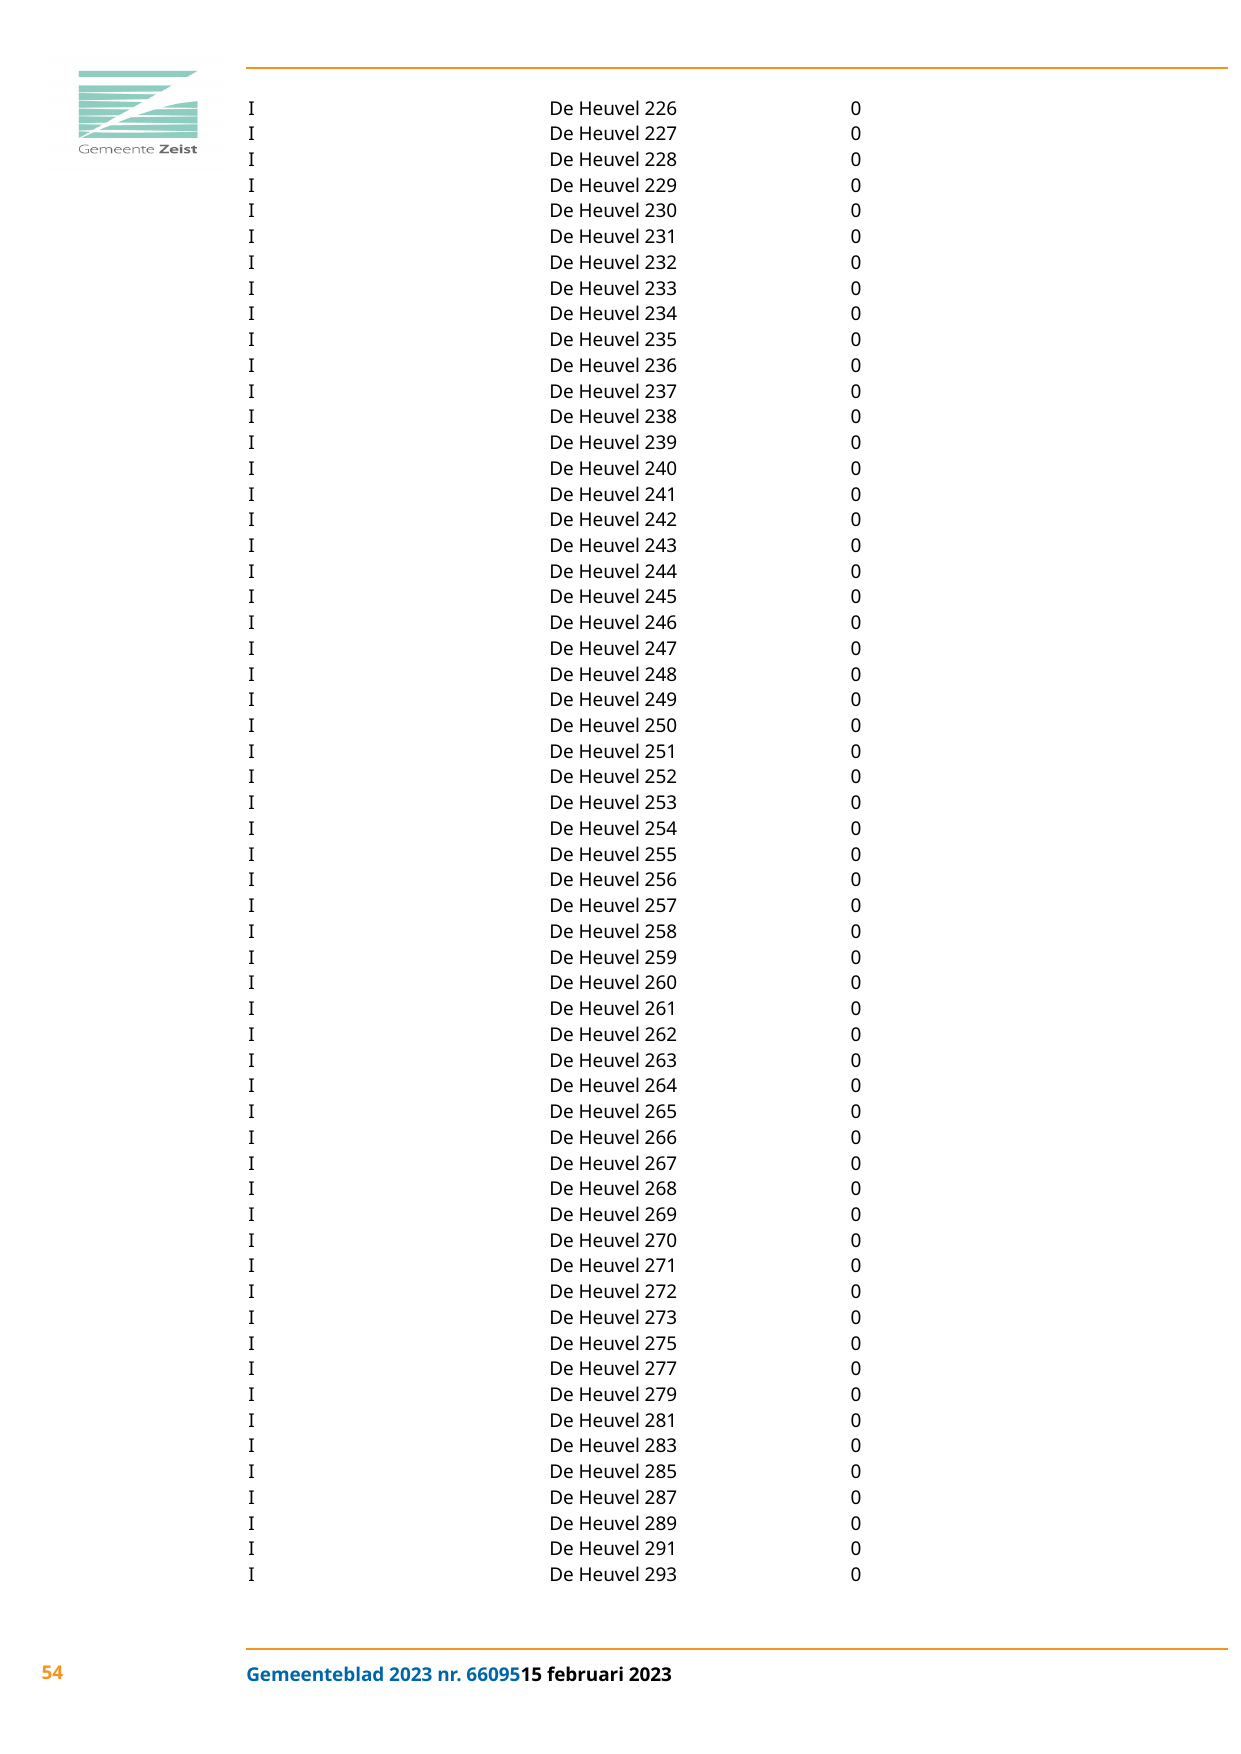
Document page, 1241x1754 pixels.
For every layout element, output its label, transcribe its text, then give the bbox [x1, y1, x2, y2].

table_cell I [248, 1407, 549, 1433]
table_cell 0 [850, 815, 1152, 841]
table_cell De Heuvel 287 [549, 1484, 850, 1510]
table_cell I [248, 301, 549, 326]
table_cell 0 [850, 146, 1152, 172]
table_cell 0 [850, 841, 1152, 867]
table_cell 0 [850, 224, 1152, 249]
table_cell 0 [850, 1150, 1152, 1175]
table_cell De Heuvel 261 [549, 995, 850, 1021]
table_cell De Heuvel 259 [549, 944, 850, 969]
table_cell De Heuvel 283 [549, 1433, 850, 1458]
table_cell I [248, 1484, 549, 1510]
table_cell De Heuvel 226 [549, 95, 850, 121]
table_cell 0 [850, 1175, 1152, 1201]
table_cell De Heuvel 241 [549, 481, 850, 506]
table_cell I [248, 764, 549, 789]
table_cell I [248, 841, 549, 867]
table_cell I [248, 1047, 549, 1072]
table_cell I [248, 1561, 549, 1587]
table_cell 0 [850, 1381, 1152, 1407]
table_cell I [248, 738, 549, 764]
table_cell De Heuvel 291 [549, 1536, 850, 1561]
table_cell I [248, 455, 549, 481]
table_cell I [248, 1175, 549, 1201]
table_cell I [248, 121, 549, 146]
table_cell I [248, 378, 549, 403]
table_cell 0 [850, 738, 1152, 764]
table_cell I [248, 995, 549, 1021]
table_cell 0 [850, 326, 1152, 352]
table_cell 0 [850, 198, 1152, 223]
table_cell I [248, 198, 549, 223]
table_cell 0 [850, 1459, 1152, 1484]
table_cell De Heuvel 268 [549, 1175, 850, 1201]
table_cell De Heuvel 230 [549, 198, 850, 223]
table_cell I [248, 429, 549, 455]
table_cell 0 [850, 1356, 1152, 1381]
table_cell I [248, 224, 549, 249]
table_cell De Heuvel 232 [549, 249, 850, 275]
table_cell De Heuvel 249 [549, 687, 850, 712]
table_cell I [248, 815, 549, 841]
table_cell De Heuvel 262 [549, 1021, 850, 1047]
table_cell De Heuvel 247 [549, 635, 850, 661]
table_cell De Heuvel 266 [549, 1124, 850, 1150]
table_cell De Heuvel 270 [549, 1227, 850, 1253]
table_cell I [248, 249, 549, 275]
table_cell 0 [850, 1484, 1152, 1510]
table_cell I [248, 1021, 549, 1047]
table_cell I [248, 712, 549, 738]
table_cell I [248, 1253, 549, 1278]
table_cell 0 [850, 944, 1152, 969]
table_cell 0 [850, 429, 1152, 455]
table_cell De Heuvel 237 [549, 378, 850, 403]
table_cell 0 [850, 1098, 1152, 1124]
table_cell I [248, 1150, 549, 1175]
table_cell I [248, 970, 549, 995]
table_cell De Heuvel 240 [549, 455, 850, 481]
table_cell I [248, 1304, 549, 1330]
table_cell De Heuvel 238 [549, 404, 850, 429]
table_cell I [248, 172, 549, 198]
table_cell I [248, 635, 549, 661]
table_cell De Heuvel 234 [549, 301, 850, 326]
table_cell 0 [850, 893, 1152, 918]
table_cell 0 [850, 1330, 1152, 1356]
table_cell De Heuvel 271 [549, 1253, 850, 1278]
table_cell De Heuvel 231 [549, 224, 850, 249]
table_cell I [248, 687, 549, 712]
table_cell 0 [850, 506, 1152, 532]
table_cell De Heuvel 264 [549, 1073, 850, 1098]
table_cell I [248, 1536, 549, 1561]
table_cell I [248, 1073, 549, 1098]
table_cell 0 [850, 378, 1152, 403]
table_cell I [248, 95, 549, 121]
table_cell De Heuvel 260 [549, 970, 850, 995]
table_cell 0 [850, 1201, 1152, 1227]
table_cell 0 [850, 532, 1152, 558]
table_cell De Heuvel 248 [549, 661, 850, 687]
table_cell De Heuvel 243 [549, 532, 850, 558]
table_cell 0 [850, 1227, 1152, 1253]
table_cell De Heuvel 233 [549, 275, 850, 301]
table_cell De Heuvel 258 [549, 918, 850, 944]
table_cell 0 [850, 609, 1152, 635]
table_cell 0 [850, 1278, 1152, 1304]
table_cell I [248, 1330, 549, 1356]
table_cell 0 [850, 1407, 1152, 1433]
table_cell 0 [850, 995, 1152, 1021]
table_cell De Heuvel 293 [549, 1561, 850, 1587]
table_cell 0 [850, 635, 1152, 661]
table_cell I [248, 558, 549, 584]
table_cell I [248, 1124, 549, 1150]
table_cell 0 [850, 301, 1152, 326]
table_cell 0 [850, 1561, 1152, 1587]
table_cell De Heuvel 272 [549, 1278, 850, 1304]
table_cell 0 [850, 1433, 1152, 1458]
table_cell De Heuvel 251 [549, 738, 850, 764]
table_cell 0 [850, 661, 1152, 687]
table_cell 0 [850, 558, 1152, 584]
table_cell I [248, 146, 549, 172]
table_cell 0 [850, 481, 1152, 506]
table_cell 0 [850, 764, 1152, 789]
table_cell De Heuvel 269 [549, 1201, 850, 1227]
table_cell I [248, 893, 549, 918]
table_cell De Heuvel 250 [549, 712, 850, 738]
table_cell I [248, 1227, 549, 1253]
table_cell De Heuvel 289 [549, 1510, 850, 1536]
table_cell I [248, 481, 549, 506]
table_cell I [248, 1433, 549, 1458]
table_cell De Heuvel 267 [549, 1150, 850, 1175]
table_cell 0 [850, 970, 1152, 995]
table_cell 0 [850, 249, 1152, 275]
table_cell 0 [850, 790, 1152, 815]
table_cell 0 [850, 172, 1152, 198]
table_cell De Heuvel 255 [549, 841, 850, 867]
table_cell 0 [850, 121, 1152, 146]
table_cell I [248, 1510, 549, 1536]
table_cell 0 [850, 1510, 1152, 1536]
table_cell De Heuvel 236 [549, 352, 850, 378]
table_cell 0 [850, 918, 1152, 944]
table_cell 0 [850, 1536, 1152, 1561]
table_cell De Heuvel 254 [549, 815, 850, 841]
table_cell I [248, 609, 549, 635]
table_cell 0 [850, 687, 1152, 712]
table_cell De Heuvel 239 [549, 429, 850, 455]
table_cell 0 [850, 1304, 1152, 1330]
table_cell De Heuvel 279 [549, 1381, 850, 1407]
table_cell 0 [850, 275, 1152, 301]
table_cell De Heuvel 285 [549, 1459, 850, 1484]
table_cell De Heuvel 227 [549, 121, 850, 146]
table_cell I [248, 275, 549, 301]
table_cell I [248, 404, 549, 429]
table_cell I [248, 584, 549, 609]
table_cell De Heuvel 253 [549, 790, 850, 815]
table_cell I [248, 1098, 549, 1124]
table_cell De Heuvel 263 [549, 1047, 850, 1072]
table_cell De Heuvel 242 [549, 506, 850, 532]
table_cell De Heuvel 229 [549, 172, 850, 198]
table_cell 0 [850, 584, 1152, 609]
table_cell De Heuvel 252 [549, 764, 850, 789]
table_cell I [248, 1356, 549, 1381]
table_cell De Heuvel 244 [549, 558, 850, 584]
table_cell 0 [850, 352, 1152, 378]
table_cell I [248, 918, 549, 944]
table_cell I [248, 944, 549, 969]
table_cell De Heuvel 245 [549, 584, 850, 609]
table_cell 0 [850, 1021, 1152, 1047]
table_cell De Heuvel 235 [549, 326, 850, 352]
table_cell I [248, 1201, 549, 1227]
table_cell 0 [850, 404, 1152, 429]
table_cell I [248, 326, 549, 352]
table_cell De Heuvel 275 [549, 1330, 850, 1356]
table_cell I [248, 1459, 549, 1484]
picture [41, 47, 231, 172]
table_cell I [248, 352, 549, 378]
table_cell De Heuvel 273 [549, 1304, 850, 1330]
table_cell 0 [850, 1124, 1152, 1150]
table_cell De Heuvel 257 [549, 893, 850, 918]
table_cell 0 [850, 867, 1152, 892]
table_cell 0 [850, 1047, 1152, 1072]
table_cell 0 [850, 455, 1152, 481]
table_cell De Heuvel 246 [549, 609, 850, 635]
table_cell I [248, 790, 549, 815]
table_cell De Heuvel 277 [549, 1356, 850, 1381]
table_cell I [248, 1381, 549, 1407]
table_cell I [248, 661, 549, 687]
table_cell De Heuvel 256 [549, 867, 850, 892]
table_cell De Heuvel 228 [549, 146, 850, 172]
table_cell De Heuvel 265 [549, 1098, 850, 1124]
table_cell 0 [850, 1253, 1152, 1278]
table_cell I [248, 532, 549, 558]
table_cell 0 [850, 95, 1152, 121]
table_cell I [248, 506, 549, 532]
table_cell I [248, 1278, 549, 1304]
table_cell 0 [850, 1073, 1152, 1098]
table_cell De Heuvel 281 [549, 1407, 850, 1433]
table_cell I [248, 867, 549, 892]
table_cell 0 [850, 712, 1152, 738]
